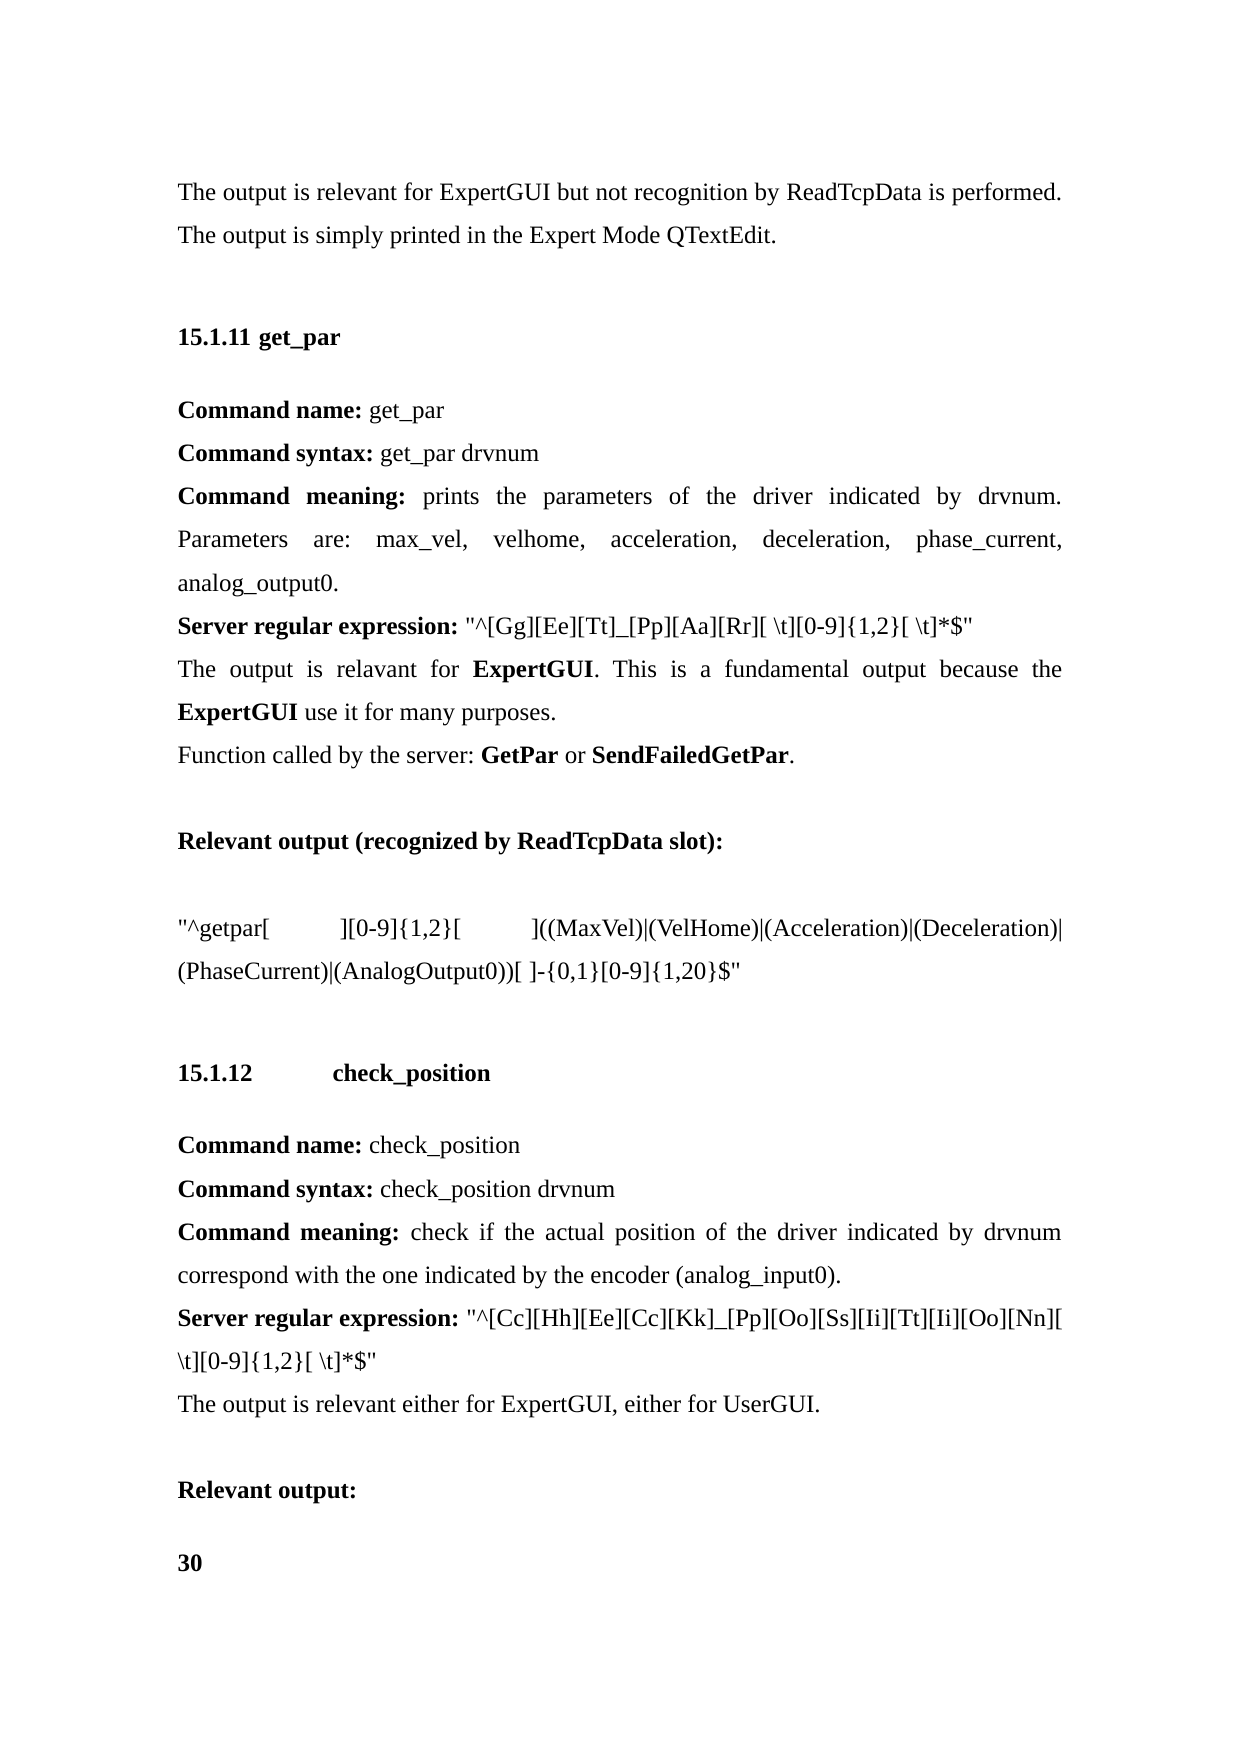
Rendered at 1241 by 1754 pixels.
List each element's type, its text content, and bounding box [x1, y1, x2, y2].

text Server regular expression: "^[Cc][Hh][Ee][Cc][Kk]_[Pp][Oo][Ss][Ii][Tt][Ii][Oo][Nn][ \t][0-9]{1,2}[ \t]*$" [177, 1303, 1063, 1375]
text "^getpar[ ][0-9]{1,2}[ ]((MaxVel)|(VelHome)|(Acceleration)|(Deceleration)|(PhaseCurrent)|(AnalogOutput0))[ ]-{0,1}[0-9]{1,20}$" [177, 913, 1063, 984]
text The output is relevant either for ExpertGUI, either for UserGUI. [177, 1389, 1063, 1418]
text Command meaning: check if the actual position of the driver indicated by drvnum correspond with the one indicated by the encoder (analog_input0). [177, 1217, 1063, 1289]
text Command name: get_par [177, 395, 1063, 424]
subtitle check_position [177, 1058, 1063, 1087]
text Command syntax: get_par drvnum [177, 438, 1063, 467]
text Command syntax: check_position drvnum [177, 1174, 1063, 1202]
subtitle get_par [177, 322, 1063, 351]
text Command meaning: prints the parameters of the driver indicated by drvnum. Parameters are: max_vel, velhome, acceleration, deceleration, phase_current, analog_output0. [177, 481, 1063, 596]
text Relevant output (recognized by ReadTcpData slot): [177, 826, 1063, 855]
text The output is relevant for ExpertGUI but not recognition by ReadTcpData is performed. The output is simply printed in the Expert Mode QTextEdit. [177, 177, 1063, 249]
text Function called by the server: GetPar or SendFailedGetPar. [177, 740, 1063, 769]
text The output is relavant for ExpertGUI. This is a fundamental output because the ExpertGUI use it for many purposes. [177, 654, 1063, 726]
text Command name: check_position [177, 1131, 1063, 1159]
text Relevant output: [177, 1476, 1063, 1504]
text Server regular expression: "^[Gg][Ee][Tt]_[Pp][Aa][Rr][ \t][0-9]{1,2}[ \t]*$" [177, 611, 1063, 639]
